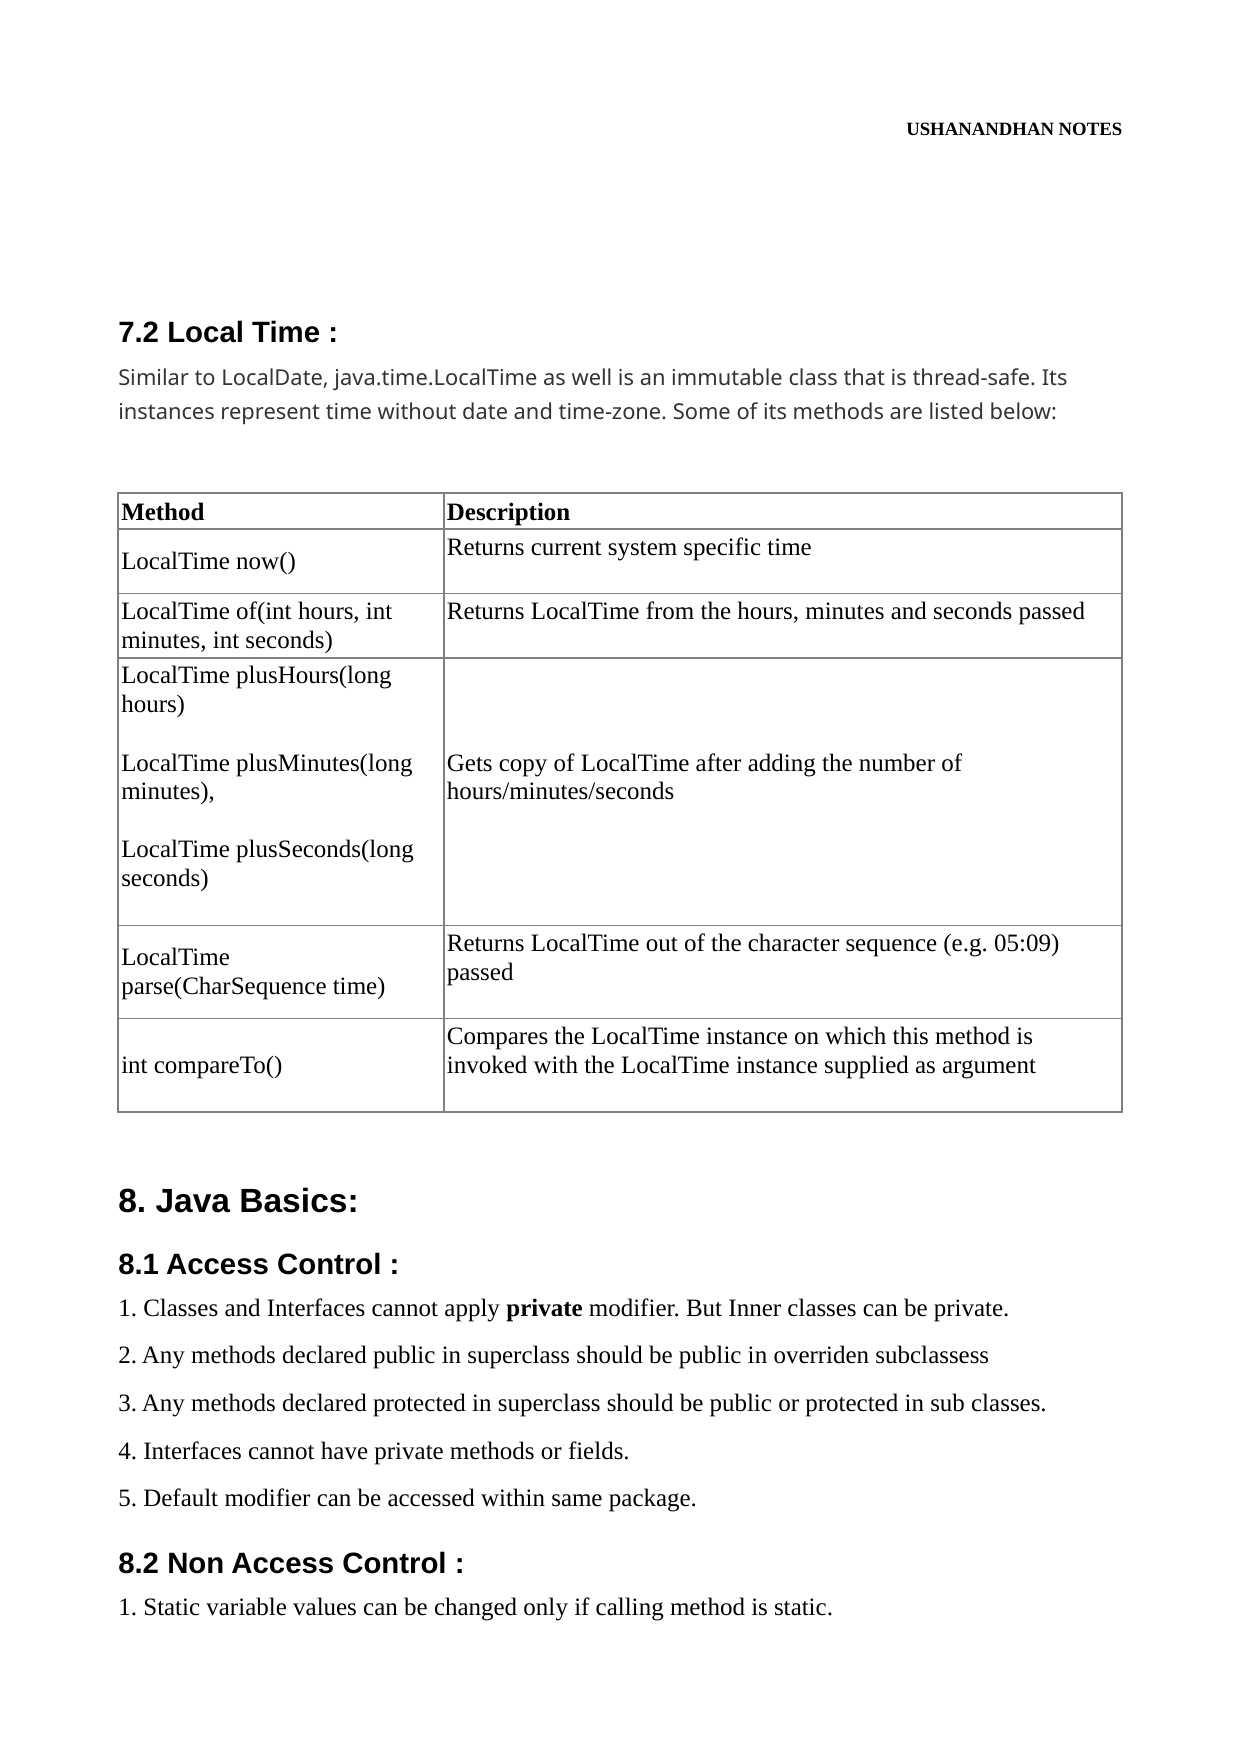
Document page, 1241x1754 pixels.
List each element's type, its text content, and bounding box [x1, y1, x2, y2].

table_cell Compares the LocalTime instance on which this method is invoked with the LocalTime instance supplied as argument [445, 1019, 1121, 1111]
text 2. Any methods declared public in superclass should be public in overriden subclassess [118, 1341, 1122, 1369]
table_cell Returns current system specific time [445, 530, 1121, 593]
subtitle 8.1 Access Control : [118, 1247, 1122, 1280]
table_cell LocalTime plusHours(long hours) LocalTime plusMinutes(long minutes), LocalTime plusSeconds(long seconds) [119, 659, 443, 924]
table_cell int compareTo() [119, 1019, 443, 1111]
table_cell LocalTime parse(CharSequence time) [119, 926, 443, 1018]
table_cell LocalTime of(int hours, int minutes, int seconds) [119, 594, 443, 657]
text 3. Any methods declared protected in superclass should be public or protected in sub classes. [118, 1388, 1122, 1417]
subtitle 8. Java Basics: [118, 1181, 1122, 1219]
table_header Method [119, 494, 443, 528]
subtitle 7.2 Local Time : [118, 315, 1122, 349]
table_cell Gets copy of LocalTime after adding the number of hours/minutes/seconds [445, 659, 1121, 924]
table_cell Returns LocalTime from the hours, minutes and seconds passed [445, 594, 1121, 657]
text Similar to LocalDate, java.time.LocalTime as well is an immutable class that is thread-safe. Its instances represent time without date and time-zone. Some of its methods are listed below: [118, 362, 1122, 426]
table_header Description [445, 494, 1121, 528]
text 1. Classes and Interfaces cannot apply private modifier. But Inner classes can be private. [118, 1293, 1122, 1322]
subtitle 8.2 Non Access Control : [118, 1546, 1122, 1579]
table_cell LocalTime now() [119, 530, 443, 593]
text 4. Interfaces cannot have private methods or fields. [118, 1436, 1122, 1464]
text 1. Static variable values can be changed only if calling method is static. [118, 1592, 1122, 1621]
text 5. Default modifier can be accessed within same package. [118, 1483, 1122, 1512]
table_cell Returns LocalTime out of the character sequence (e.g. 05:09) passed [445, 926, 1121, 1018]
